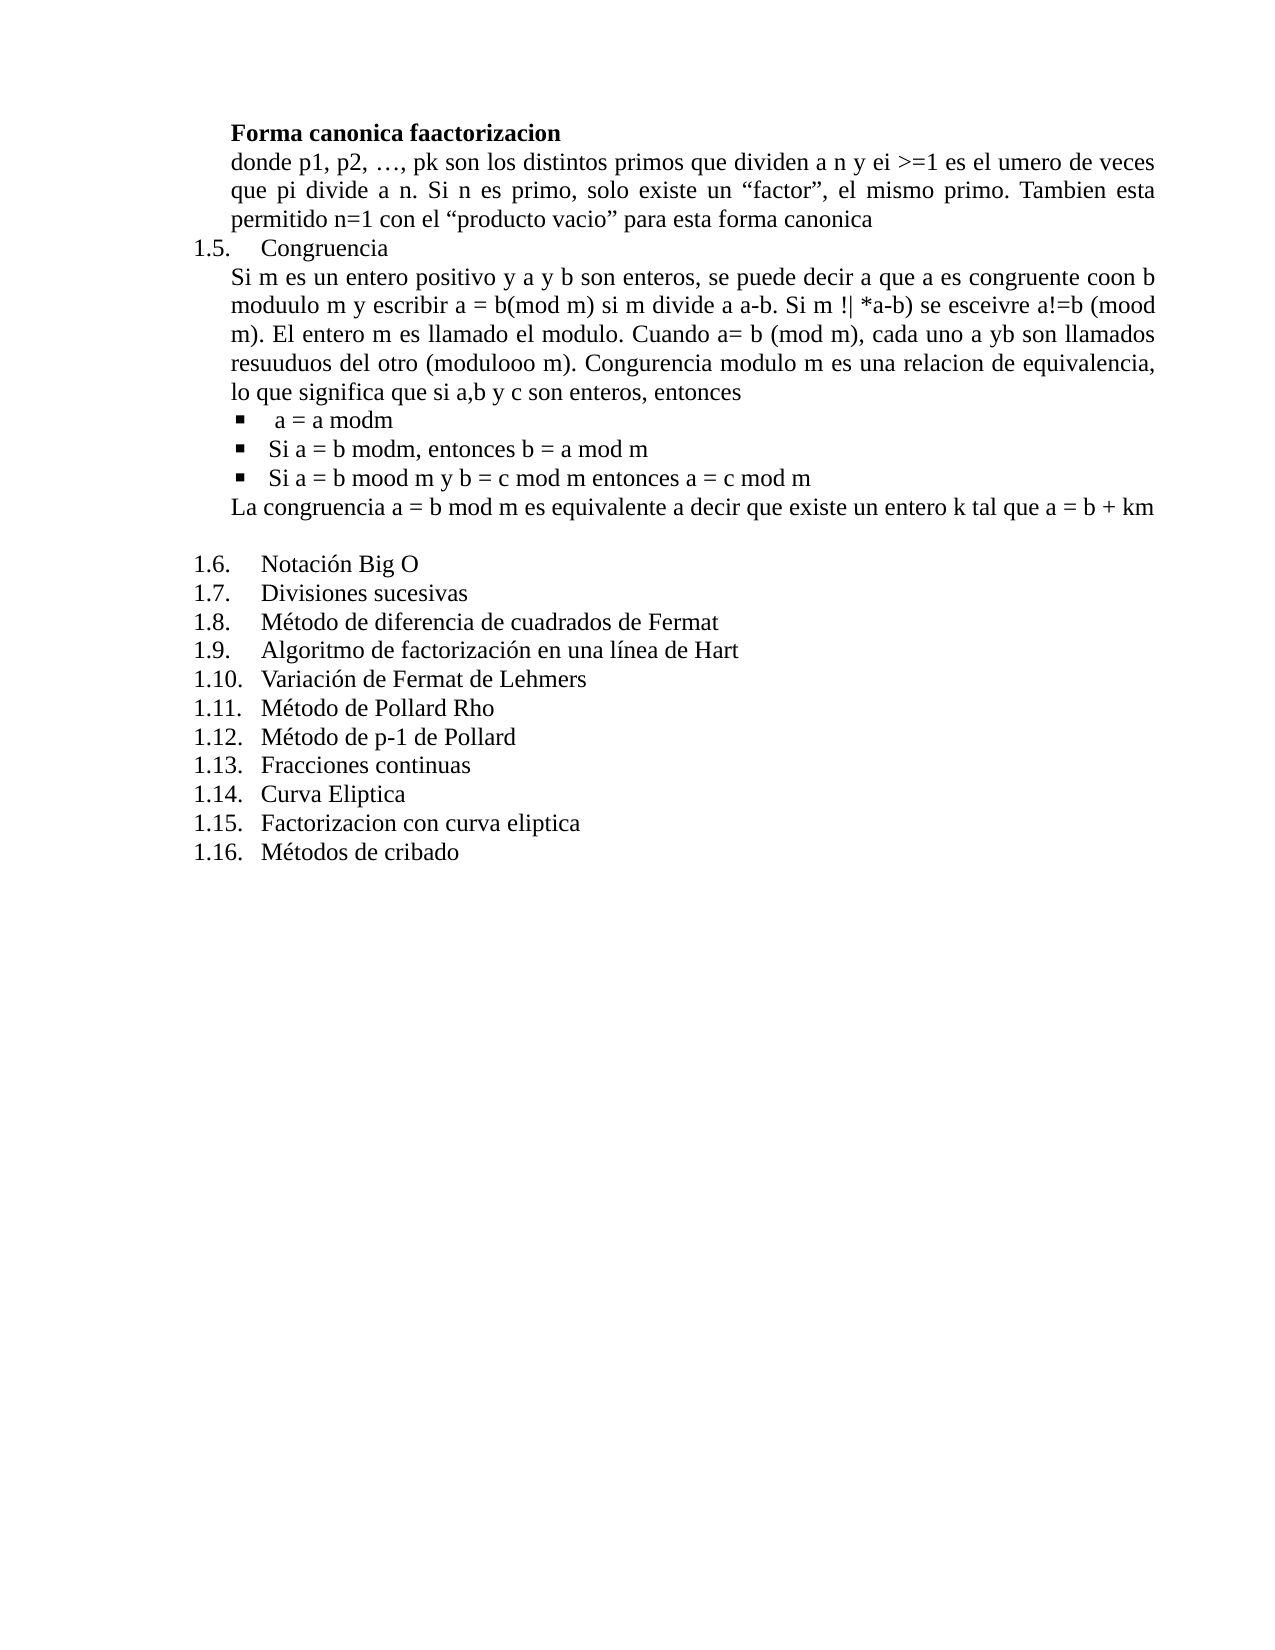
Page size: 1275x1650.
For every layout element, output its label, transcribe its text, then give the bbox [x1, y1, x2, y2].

list Curva Eliptica [193, 779, 1157, 808]
list Forma canonica faactorizacion [193, 118, 1157, 147]
list La congruencia a = b mod m es equivalente a decir que existe un entero k tal que a = b + km [193, 492, 1157, 521]
list Si a = b modm, entonces b = a mod m [231, 434, 1157, 463]
list Método de diferencia de cuadrados de Fermat [193, 607, 1157, 636]
list Método de p-1 de Pollard [193, 722, 1157, 751]
list donde p1, p2, …, pk son los distintos primos que dividen a n y ei >=1 es el umero de veces que pi divide a n. Si n es primo, solo existe un “factor”, el mismo primo. Tambien esta permitido n=1 con el “producto vacio” para esta forma canonica [193, 147, 1157, 233]
list Métodos de cribado [193, 837, 1157, 866]
list a = a modm [231, 406, 1157, 434]
list Notación Big O [193, 549, 1157, 578]
list Congruencia [193, 233, 1157, 262]
list Factorizacion con curva eliptica [193, 808, 1157, 837]
list Variación de Fermat de Lehmers [193, 664, 1157, 693]
list Si a = b mood m y b = c mod m entonces a = c mod m [231, 463, 1157, 492]
list Divisiones sucesivas [193, 578, 1157, 607]
list Fracciones continuas [193, 751, 1157, 779]
list Si m es un entero positivo y a y b son enteros, se puede decir a que a es congruente coon b moduulo m y escribir a = b(mod m) si m divide a a-b. Si m !| *a-b) se esceivre a!=b (mood m). El entero m es llamado el modulo. Cuando a= b (mod m), cada uno a yb son llamados resuuduos del otro (modulooo m). Congurencia modulo m es una relacion de equivalencia, lo que significa que si a,b y c son enteros, entonces [193, 262, 1157, 406]
list Método de Pollard Rho [193, 693, 1157, 722]
list Algoritmo de factorización en una línea de Hart [193, 636, 1157, 664]
